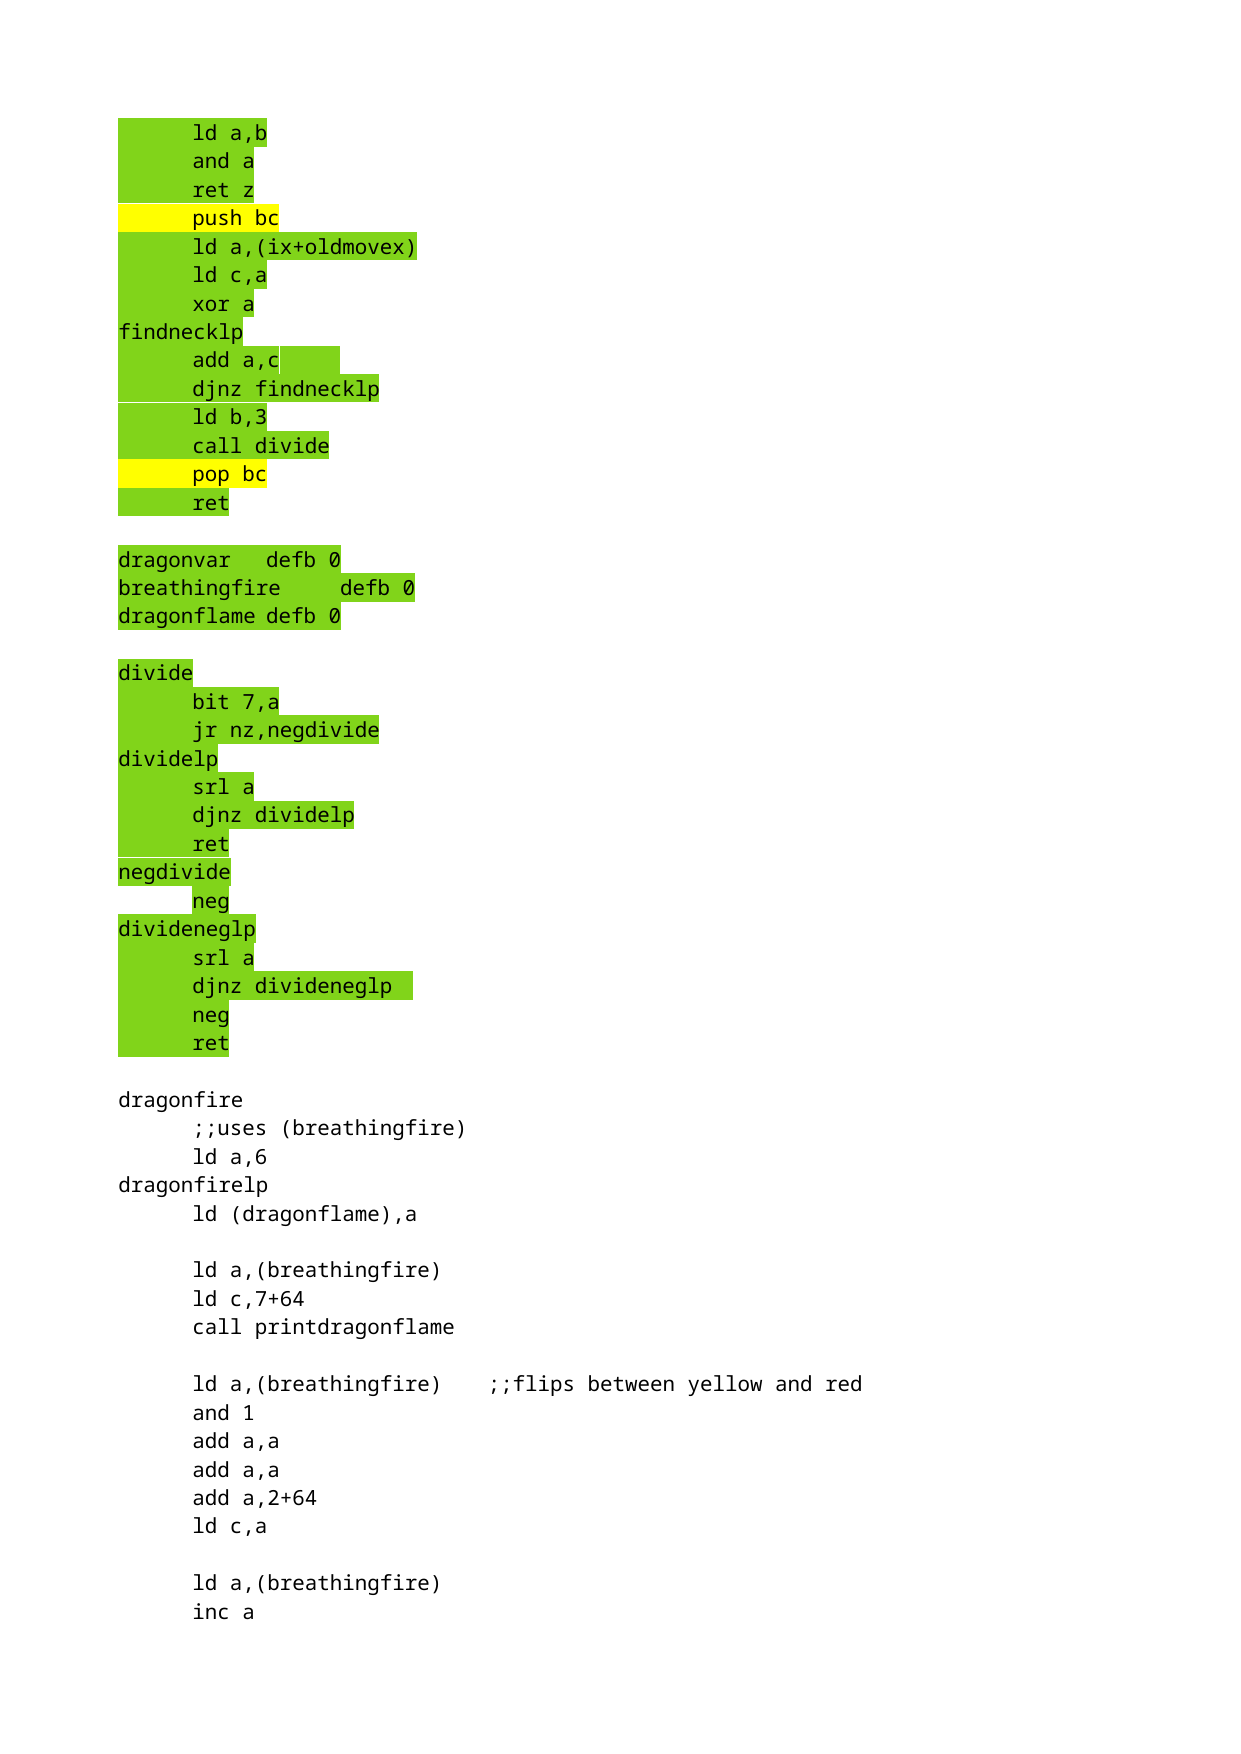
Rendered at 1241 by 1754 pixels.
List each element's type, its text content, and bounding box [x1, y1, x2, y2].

text ld a,(breathingfire) ;;flips between yellow and red [118, 1369, 1122, 1398]
text ret [118, 1028, 1122, 1057]
text ld c,7+64 [118, 1284, 1122, 1312]
text ld a,6 [118, 1142, 1122, 1170]
text call printdragonflame [118, 1312, 1122, 1341]
text call divide [118, 431, 1122, 459]
text divide [118, 658, 1122, 687]
text ld (dragonflame),a [118, 1199, 1122, 1227]
text inc a [118, 1597, 1122, 1625]
text djnz dividelp [118, 801, 1122, 829]
text ld a,(breathingfire) [118, 1568, 1122, 1597]
text bit 7,a [118, 687, 1122, 715]
text and 1 [118, 1398, 1122, 1426]
text ld a,b [118, 118, 1122, 147]
text neg [118, 1000, 1122, 1028]
text dragonfirelp [118, 1170, 1122, 1199]
text srl a [118, 772, 1122, 801]
text ld b,3 [118, 402, 1122, 431]
text djnz divideneglp [118, 971, 1122, 1000]
text ld c,a [118, 1512, 1122, 1540]
text dragonflame defb 0 [118, 602, 1122, 630]
text negdivide [118, 857, 1122, 886]
text neg [118, 886, 1122, 914]
text add a,a [118, 1455, 1122, 1483]
text ret [118, 488, 1122, 516]
text ld a,(ix+oldmovex) [118, 232, 1122, 260]
text ;;uses (breathingfire) [118, 1113, 1122, 1142]
text divideneglp [118, 914, 1122, 943]
text dividelp [118, 744, 1122, 772]
text ret z [118, 175, 1122, 203]
text ld c,a [118, 260, 1122, 289]
text dragonfire [118, 1085, 1122, 1113]
text add a,a [118, 1426, 1122, 1455]
text add a,c [118, 346, 1122, 374]
text findnecklp [118, 317, 1122, 346]
text dragonvar defb 0 [118, 545, 1122, 573]
text jr nz,negdivide [118, 715, 1122, 744]
text xor a [118, 289, 1122, 317]
text breathingfire defb 0 [118, 573, 1122, 602]
text and a [118, 147, 1122, 175]
text ret [118, 829, 1122, 857]
text add a,2+64 [118, 1483, 1122, 1512]
text djnz findnecklp [118, 374, 1122, 402]
text pop bc [118, 459, 1122, 488]
text push bc [118, 203, 1122, 232]
text srl a [118, 943, 1122, 971]
text ld a,(breathingfire) [118, 1256, 1122, 1284]
